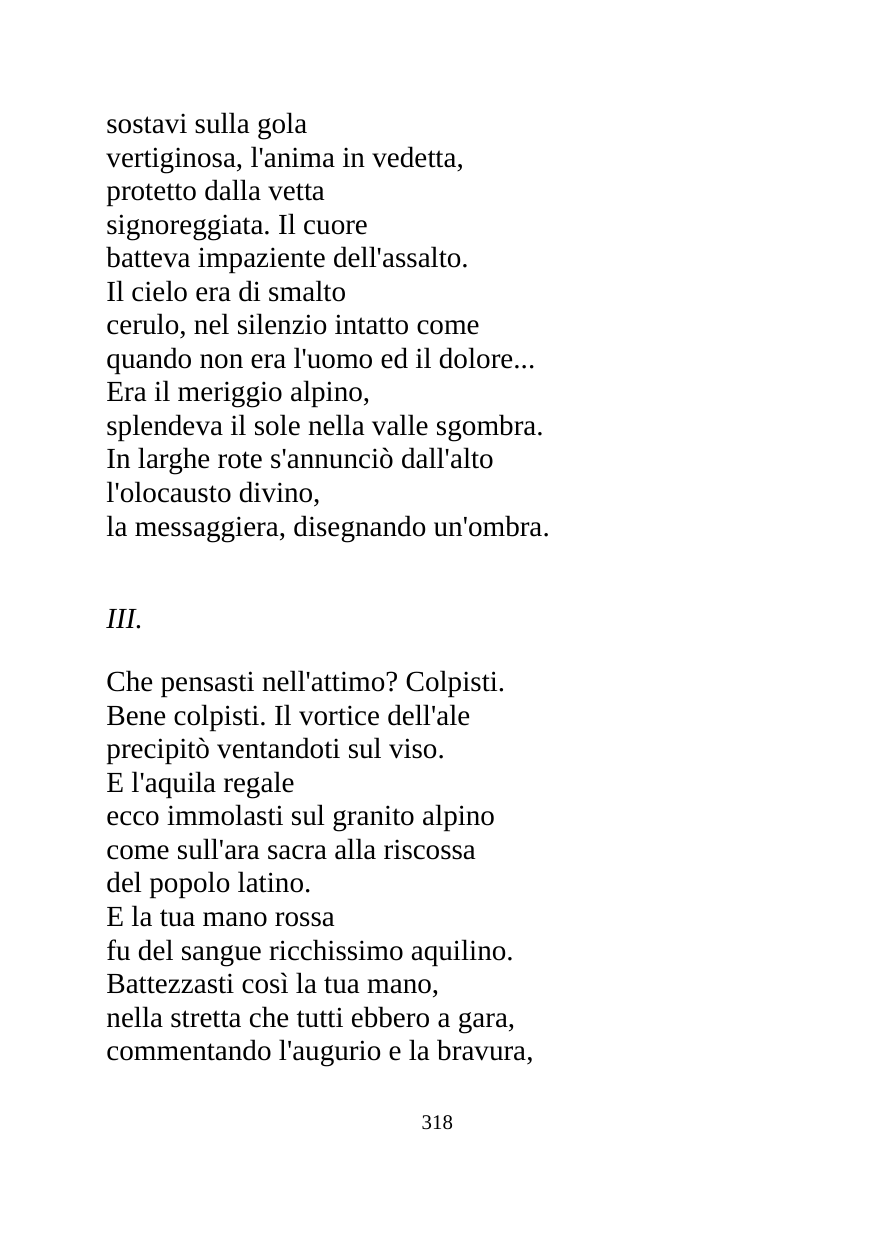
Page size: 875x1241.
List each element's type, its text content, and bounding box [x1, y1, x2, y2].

text quando non era l'uomo ed il dolore... [106, 341, 768, 374]
text del popolo latino. [106, 866, 768, 899]
text precipitò ventandoti sul viso. [106, 731, 768, 765]
text E l'aquila regale [106, 765, 768, 798]
text ecco immolasti sul granito alpino [106, 798, 768, 832]
text Bene colpisti. Il vortice dell'ale [106, 698, 768, 731]
text batteva impaziente dell'assalto. [106, 240, 768, 274]
text In larghe rote s'annunciò dall'alto [106, 442, 768, 475]
text splendeva il sole nella valle sgombra. [106, 408, 768, 442]
text protetto dalla vetta [106, 173, 768, 207]
text Battezzasti così la tua mano, [106, 966, 768, 1000]
text cerulo, nel silenzio intatto come [106, 307, 768, 341]
text sostavi sulla gola [106, 106, 768, 140]
text signoreggiata. Il cuore [106, 207, 768, 240]
subtitle III. [106, 601, 768, 635]
text vertiginosa, l'anima in vedetta, [106, 140, 768, 173]
text commentando l'augurio e la bravura, [106, 1033, 768, 1067]
text nella stretta che tutti ebbero a gara, [106, 1000, 768, 1033]
text fu del sangue ricchissimo aquilino. [106, 933, 768, 966]
text l'olocausto divino, [106, 475, 768, 509]
text Che pensasti nell'attimo? Colpisti. [106, 664, 768, 698]
text Il cielo era di smalto [106, 274, 768, 307]
text E la tua mano rossa [106, 899, 768, 933]
text come sull'ara sacra alla riscossa [106, 832, 768, 866]
text Era il meriggio alpino, [106, 374, 768, 408]
text la messaggiera, disegnando un'ombra. [106, 509, 768, 542]
